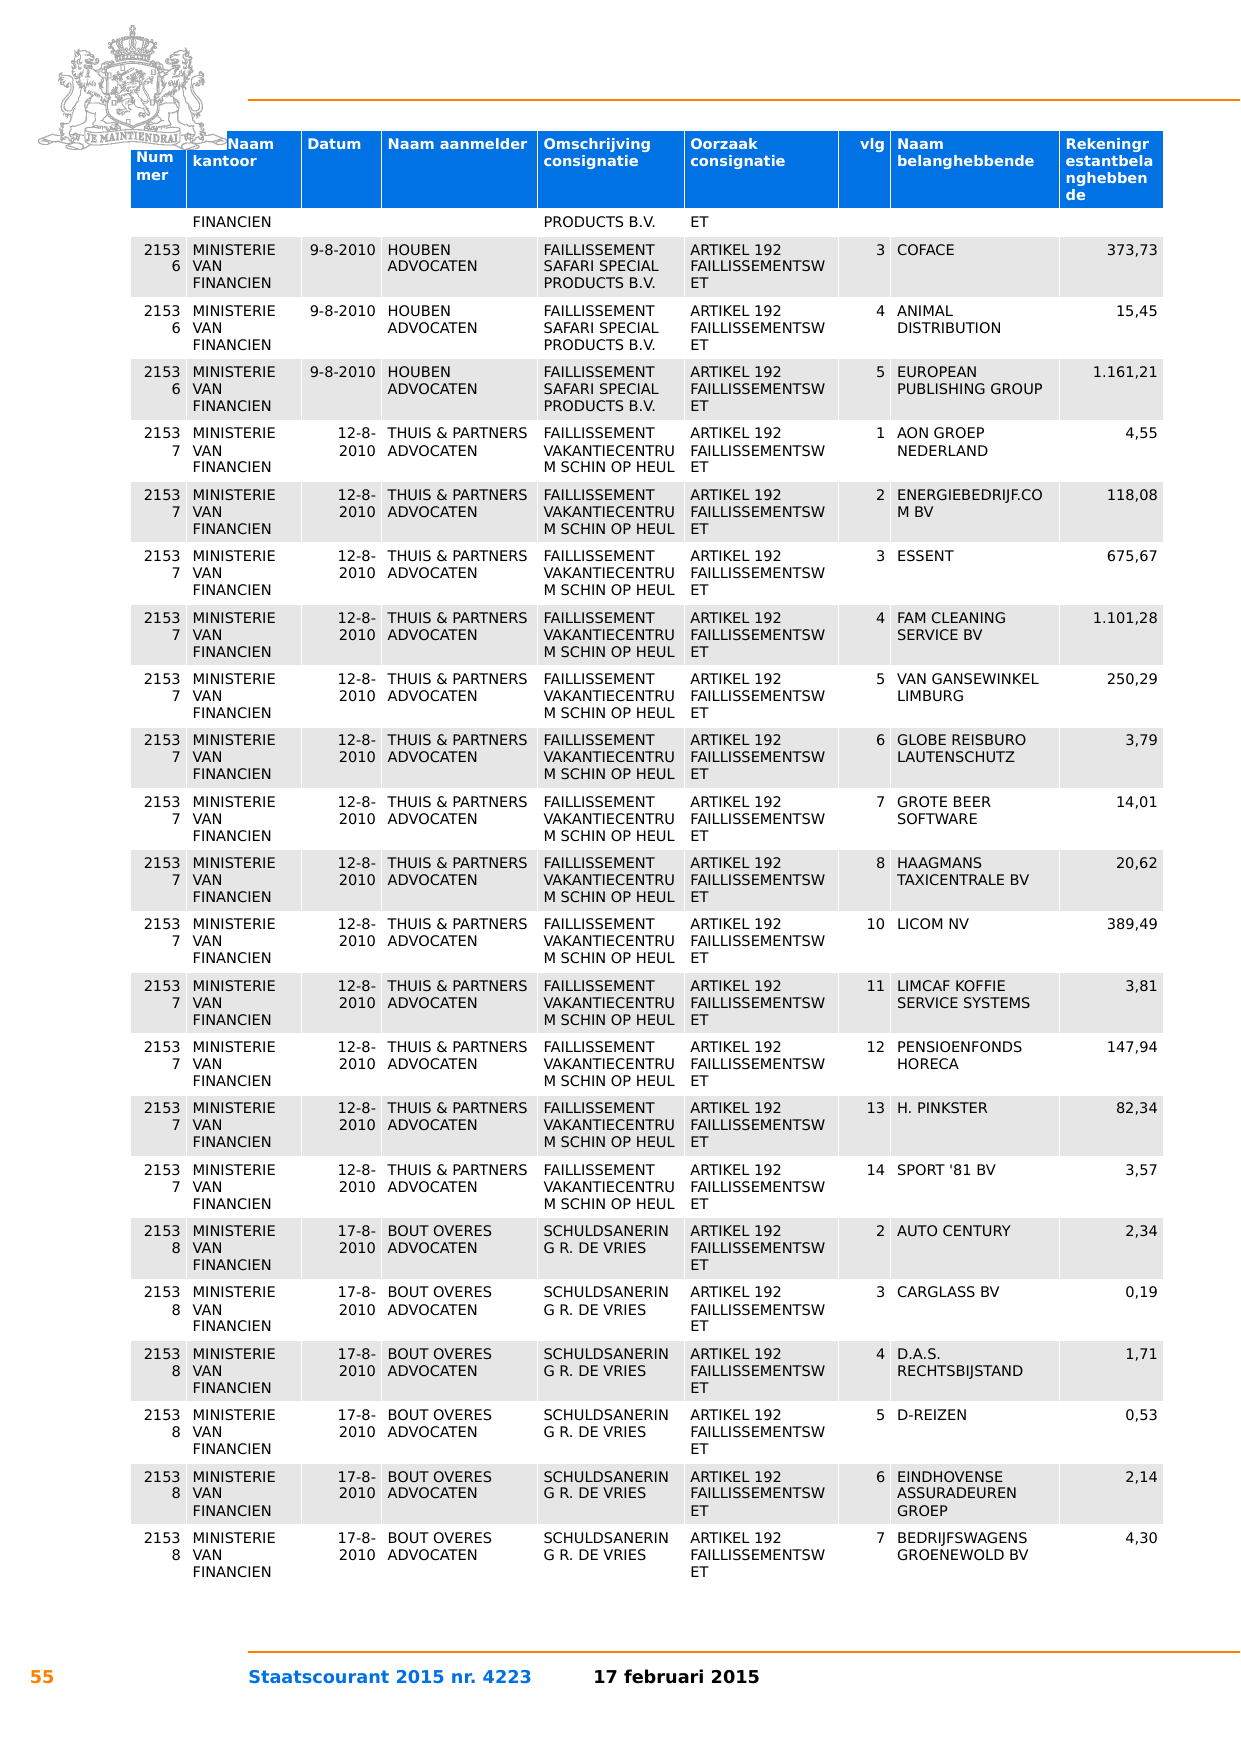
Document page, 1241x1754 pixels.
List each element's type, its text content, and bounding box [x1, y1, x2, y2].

table_cell 12-8-2010 [302, 973, 381, 1033]
table_cell FAILLISSEMENT VAKANTIECENTRUM SCHIN OP HEUL [538, 1096, 684, 1156]
table_header Datum [302, 131, 381, 208]
table_cell 21536 [131, 237, 186, 297]
picture [38, 25, 227, 150]
table_cell 1,71 [1060, 1341, 1163, 1401]
table_cell 21537 [131, 973, 186, 1033]
table_cell 12-8-2010 [302, 605, 381, 665]
table_cell ENERGIEBEDRIJF.COM BV [891, 482, 1059, 542]
table_cell [839, 209, 890, 236]
table_cell ARTIKEL 192 FAILLISSEMENTSWET [685, 482, 838, 542]
table_cell 4 [839, 605, 890, 665]
table_cell 12-8-2010 [302, 544, 381, 604]
table_cell ESSENT [891, 544, 1059, 604]
table_cell 6 [839, 728, 890, 788]
table_cell ARTIKEL 192 FAILLISSEMENTSWET [685, 1341, 838, 1401]
table_cell H. PINKSTER [891, 1096, 1059, 1156]
table_cell 10 [839, 912, 890, 972]
table_cell 21537 [131, 421, 186, 481]
table_cell FAILLISSEMENT VAKANTIECENTRUM SCHIN OP HEUL [538, 728, 684, 788]
table_cell COFACE [891, 237, 1059, 297]
table_cell 21536 [131, 298, 186, 358]
table_cell 4 [839, 1341, 890, 1401]
table_cell 17-8-2010 [302, 1464, 381, 1524]
table_cell 12-8-2010 [302, 1096, 381, 1156]
table_cell 373,73 [1060, 237, 1163, 297]
table_cell MINISTERIE VAN FINANCIEN [187, 666, 301, 726]
table_cell 12 [839, 1034, 890, 1094]
table_cell FAILLISSEMENT VAKANTIECENTRUM SCHIN OP HEUL [538, 850, 684, 911]
table_cell ARTIKEL 192 FAILLISSEMENTSWET [685, 973, 838, 1033]
table_cell [302, 209, 381, 236]
table_cell 21538 [131, 1341, 186, 1401]
table_cell FAILLISSEMENT VAKANTIECENTRUM SCHIN OP HEUL [538, 1034, 684, 1094]
table_cell THUIS & PARTNERS ADVOCATEN [382, 605, 537, 665]
table_cell ARTIKEL 192 FAILLISSEMENTSWET [685, 544, 838, 604]
table_cell BOUT OVERES ADVOCATEN [382, 1464, 537, 1524]
table_cell 12-8-2010 [302, 1034, 381, 1094]
table_cell ARTIKEL 192 FAILLISSEMENTSWET [685, 912, 838, 972]
table_cell FAILLISSEMENT VAKANTIECENTRUM SCHIN OP HEUL [538, 912, 684, 972]
table_cell BOUT OVERES ADVOCATEN [382, 1403, 537, 1463]
table_cell FAILLISSEMENT VAKANTIECENTRUM SCHIN OP HEUL [538, 421, 684, 481]
table_cell 21538 [131, 1464, 186, 1524]
table_cell LIMCAF KOFFIE SERVICE SYSTEMS [891, 973, 1059, 1033]
table_cell 12-8-2010 [302, 421, 381, 481]
table_cell FAILLISSEMENT VAKANTIECENTRUM SCHIN OP HEUL [538, 789, 684, 849]
table_cell FAILLISSEMENT SAFARI SPECIAL PRODUCTS B.V. [538, 359, 684, 420]
table_cell 3 [839, 237, 890, 297]
table_header Naam aanmelder [382, 131, 537, 208]
table_cell 21537 [131, 1157, 186, 1217]
table_cell BEDRIJFSWAGENS GROENEWOLD BV [891, 1525, 1059, 1585]
table_cell FAILLISSEMENT VAKANTIECENTRUM SCHIN OP HEUL [538, 666, 684, 726]
table_cell 5 [839, 359, 890, 420]
table_cell MINISTERIE VAN FINANCIEN [187, 1157, 301, 1217]
table_cell 11 [839, 973, 890, 1033]
table_cell VAN GANSEWINKEL LIMBURG [891, 666, 1059, 726]
table_cell ARTIKEL 192 FAILLISSEMENTSWET [685, 1034, 838, 1094]
table_cell 2,34 [1060, 1218, 1163, 1279]
table_cell MINISTERIE VAN FINANCIEN [187, 912, 301, 972]
table_cell THUIS & PARTNERS ADVOCATEN [382, 789, 537, 849]
table_cell 2,14 [1060, 1464, 1163, 1524]
table_cell THUIS & PARTNERS ADVOCATEN [382, 482, 537, 542]
table_cell 12-8-2010 [302, 1157, 381, 1217]
table_cell 4,55 [1060, 421, 1163, 481]
table_cell ARTIKEL 192 FAILLISSEMENTSWET [685, 1403, 838, 1463]
table_cell MINISTERIE VAN FINANCIEN [187, 1280, 301, 1340]
table_cell 4 [839, 298, 890, 358]
table_cell MINISTERIE VAN FINANCIEN [187, 359, 301, 420]
table_cell 20,62 [1060, 850, 1163, 911]
table_cell 12-8-2010 [302, 666, 381, 726]
table_cell ARTIKEL 192 FAILLISSEMENTSWET [685, 789, 838, 849]
table_cell AON GROEP NEDERLAND [891, 421, 1059, 481]
table_cell ARTIKEL 192 FAILLISSEMENTSWET [685, 359, 838, 420]
table_cell 147,94 [1060, 1034, 1163, 1094]
table_header Oorzaak consignatie [685, 131, 838, 208]
table_header Naam belanghebbende [891, 131, 1059, 208]
table_cell SCHULDSANERING R. DE VRIES [538, 1403, 684, 1463]
table_cell MINISTERIE VAN FINANCIEN [187, 1464, 301, 1524]
table_cell 21537 [131, 482, 186, 542]
table_cell ARTIKEL 192 FAILLISSEMENTSWET [685, 1280, 838, 1340]
table_cell ANIMAL DISTRIBUTION [891, 298, 1059, 358]
table_cell 1.101,28 [1060, 605, 1163, 665]
table_cell THUIS & PARTNERS ADVOCATEN [382, 1157, 537, 1217]
table_cell GLOBE REISBURO LAUTENSCHUTZ [891, 728, 1059, 788]
table_cell LICOM NV [891, 912, 1059, 972]
table_cell 12-8-2010 [302, 789, 381, 849]
table_cell SCHULDSANERING R. DE VRIES [538, 1341, 684, 1401]
table_cell 13 [839, 1096, 890, 1156]
table_cell 2 [839, 482, 890, 542]
table_cell SCHULDSANERING R. DE VRIES [538, 1218, 684, 1279]
table_cell EUROPEAN PUBLISHING GROUP [891, 359, 1059, 420]
table_cell SCHULDSANERING R. DE VRIES [538, 1525, 684, 1585]
table_cell SPORT '81 BV [891, 1157, 1059, 1217]
table_cell ARTIKEL 192 FAILLISSEMENTSWET [685, 237, 838, 297]
table_cell THUIS & PARTNERS ADVOCATEN [382, 1096, 537, 1156]
table_cell ARTIKEL 192 FAILLISSEMENTSWET [685, 1096, 838, 1156]
table_cell MINISTERIE VAN FINANCIEN [187, 1034, 301, 1094]
table_cell 0,19 [1060, 1280, 1163, 1340]
table_cell ARTIKEL 192 FAILLISSEMENTSWET [685, 1525, 838, 1585]
table_cell 12-8-2010 [302, 912, 381, 972]
table_cell THUIS & PARTNERS ADVOCATEN [382, 728, 537, 788]
table_cell MINISTERIE VAN FINANCIEN [187, 1525, 301, 1585]
table_cell THUIS & PARTNERS ADVOCATEN [382, 850, 537, 911]
table_cell [1060, 209, 1163, 236]
table_header Omschrijving consignatie [538, 131, 684, 208]
table_cell D.A.S. RECHTSBIJSTAND [891, 1341, 1059, 1401]
table_cell 12-8-2010 [302, 482, 381, 542]
table_cell FAM CLEANING SERVICE BV [891, 605, 1059, 665]
table_cell 8 [839, 850, 890, 911]
table_cell 17-8-2010 [302, 1341, 381, 1401]
table_cell THUIS & PARTNERS ADVOCATEN [382, 544, 537, 604]
table_cell 389,49 [1060, 912, 1163, 972]
table_cell SCHULDSANERING R. DE VRIES [538, 1280, 684, 1340]
table_cell 21538 [131, 1525, 186, 1585]
table_cell 9-8-2010 [302, 359, 381, 420]
table_cell MINISTERIE VAN FINANCIEN [187, 298, 301, 358]
table_cell HOUBEN ADVOCATEN [382, 359, 537, 420]
table_cell 4,30 [1060, 1525, 1163, 1585]
table_cell 21538 [131, 1280, 186, 1340]
table_cell ARTIKEL 192 FAILLISSEMENTSWET [685, 421, 838, 481]
table_cell 21537 [131, 850, 186, 911]
table_cell 1.161,21 [1060, 359, 1163, 420]
table_cell 7 [839, 789, 890, 849]
table_cell 6 [839, 1464, 890, 1524]
table_cell 7 [839, 1525, 890, 1585]
table_cell ARTIKEL 192 FAILLISSEMENTSWET [685, 1464, 838, 1524]
table_cell 14 [839, 1157, 890, 1217]
table_cell ET [685, 209, 838, 236]
table_cell PRODUCTS B.V. [538, 209, 684, 236]
table_cell BOUT OVERES ADVOCATEN [382, 1525, 537, 1585]
table_cell THUIS & PARTNERS ADVOCATEN [382, 973, 537, 1033]
table_cell 0,53 [1060, 1403, 1163, 1463]
table_cell 3 [839, 544, 890, 604]
table_cell HAAGMANS TAXICENTRALE BV [891, 850, 1059, 911]
table_cell FAILLISSEMENT VAKANTIECENTRUM SCHIN OP HEUL [538, 482, 684, 542]
table_cell MINISTERIE VAN FINANCIEN [187, 1403, 301, 1463]
table_cell MINISTERIE VAN FINANCIEN [187, 421, 301, 481]
table_cell THUIS & PARTNERS ADVOCATEN [382, 421, 537, 481]
table_cell 3,79 [1060, 728, 1163, 788]
table_cell EINDHOVENSE ASSURADEUREN GROEP [891, 1464, 1059, 1524]
table_cell PENSIOENFONDS HORECA [891, 1034, 1059, 1094]
table_cell FAILLISSEMENT VAKANTIECENTRUM SCHIN OP HEUL [538, 544, 684, 604]
table_cell [891, 209, 1059, 236]
table_cell FAILLISSEMENT VAKANTIECENTRUM SCHIN OP HEUL [538, 1157, 684, 1217]
table_header Naam kantoor [187, 131, 301, 208]
table_cell HOUBEN ADVOCATEN [382, 298, 537, 358]
table_cell 21536 [131, 359, 186, 420]
table_cell SCHULDSANERING R. DE VRIES [538, 1464, 684, 1524]
table_cell THUIS & PARTNERS ADVOCATEN [382, 912, 537, 972]
table_cell [131, 209, 186, 236]
table_cell ARTIKEL 192 FAILLISSEMENTSWET [685, 728, 838, 788]
table_cell D-REIZEN [891, 1403, 1059, 1463]
table_cell 15,45 [1060, 298, 1163, 358]
table_cell 12-8-2010 [302, 728, 381, 788]
table_cell 21537 [131, 544, 186, 604]
table_cell 5 [839, 666, 890, 726]
table_cell ARTIKEL 192 FAILLISSEMENTSWET [685, 1157, 838, 1217]
table_cell MINISTERIE VAN FINANCIEN [187, 605, 301, 665]
table_cell 9-8-2010 [302, 298, 381, 358]
table_cell MINISTERIE VAN FINANCIEN [187, 789, 301, 849]
table_cell ARTIKEL 192 FAILLISSEMENTSWET [685, 850, 838, 911]
table_cell MINISTERIE VAN FINANCIEN [187, 237, 301, 297]
table_cell 2 [839, 1218, 890, 1279]
table_cell 14,01 [1060, 789, 1163, 849]
table_cell AUTO CENTURY [891, 1218, 1059, 1279]
table_cell MINISTERIE VAN FINANCIEN [187, 850, 301, 911]
table_cell ARTIKEL 192 FAILLISSEMENTSWET [685, 605, 838, 665]
table_cell 3 [839, 1280, 890, 1340]
table_cell GROTE BEER SOFTWARE [891, 789, 1059, 849]
table_cell 21537 [131, 789, 186, 849]
table_cell MINISTERIE VAN FINANCIEN [187, 973, 301, 1033]
table_cell MINISTERIE VAN FINANCIEN [187, 1096, 301, 1156]
table_cell FAILLISSEMENT VAKANTIECENTRUM SCHIN OP HEUL [538, 973, 684, 1033]
table_cell 21537 [131, 605, 186, 665]
table_cell THUIS & PARTNERS ADVOCATEN [382, 666, 537, 726]
table_cell 82,34 [1060, 1096, 1163, 1156]
table_cell 5 [839, 1403, 890, 1463]
table_header Nummer [131, 150, 186, 208]
table_cell FINANCIEN [187, 209, 301, 236]
table_cell THUIS & PARTNERS ADVOCATEN [382, 1034, 537, 1094]
table_cell 17-8-2010 [302, 1403, 381, 1463]
table_cell ARTIKEL 192 FAILLISSEMENTSWET [685, 298, 838, 358]
table_cell 3,57 [1060, 1157, 1163, 1217]
table_cell 21537 [131, 666, 186, 726]
table_cell 21537 [131, 1096, 186, 1156]
table_cell MINISTERIE VAN FINANCIEN [187, 482, 301, 542]
table_cell BOUT OVERES ADVOCATEN [382, 1280, 537, 1340]
table_cell 9-8-2010 [302, 237, 381, 297]
table_cell 21537 [131, 1034, 186, 1094]
table_cell 17-8-2010 [302, 1280, 381, 1340]
table_cell ARTIKEL 192 FAILLISSEMENTSWET [685, 666, 838, 726]
table_cell 21538 [131, 1403, 186, 1463]
table_cell CARGLASS BV [891, 1280, 1059, 1340]
table_cell FAILLISSEMENT SAFARI SPECIAL PRODUCTS B.V. [538, 237, 684, 297]
table_cell FAILLISSEMENT SAFARI SPECIAL PRODUCTS B.V. [538, 298, 684, 358]
table_cell FAILLISSEMENT VAKANTIECENTRUM SCHIN OP HEUL [538, 605, 684, 665]
table_cell 12-8-2010 [302, 850, 381, 911]
table_cell 675,67 [1060, 544, 1163, 604]
table_cell MINISTERIE VAN FINANCIEN [187, 728, 301, 788]
table_cell 118,08 [1060, 482, 1163, 542]
table_header vlg [839, 131, 890, 208]
table_cell BOUT OVERES ADVOCATEN [382, 1218, 537, 1279]
table_cell MINISTERIE VAN FINANCIEN [187, 1218, 301, 1279]
table_cell MINISTERIE VAN FINANCIEN [187, 544, 301, 604]
table_cell 1 [839, 421, 890, 481]
table_cell 21538 [131, 1218, 186, 1279]
table_cell HOUBEN ADVOCATEN [382, 237, 537, 297]
table_header Rekeningrestantbelanghebbende [1060, 131, 1163, 208]
table_cell 250,29 [1060, 666, 1163, 726]
table_cell 17-8-2010 [302, 1218, 381, 1279]
table_cell MINISTERIE VAN FINANCIEN [187, 1341, 301, 1401]
table_cell [382, 209, 537, 236]
table_cell 17-8-2010 [302, 1525, 381, 1585]
table_cell 21537 [131, 728, 186, 788]
table_cell 21537 [131, 912, 186, 972]
table_cell ARTIKEL 192 FAILLISSEMENTSWET [685, 1218, 838, 1279]
table_cell BOUT OVERES ADVOCATEN [382, 1341, 537, 1401]
table_cell 3,81 [1060, 973, 1163, 1033]
